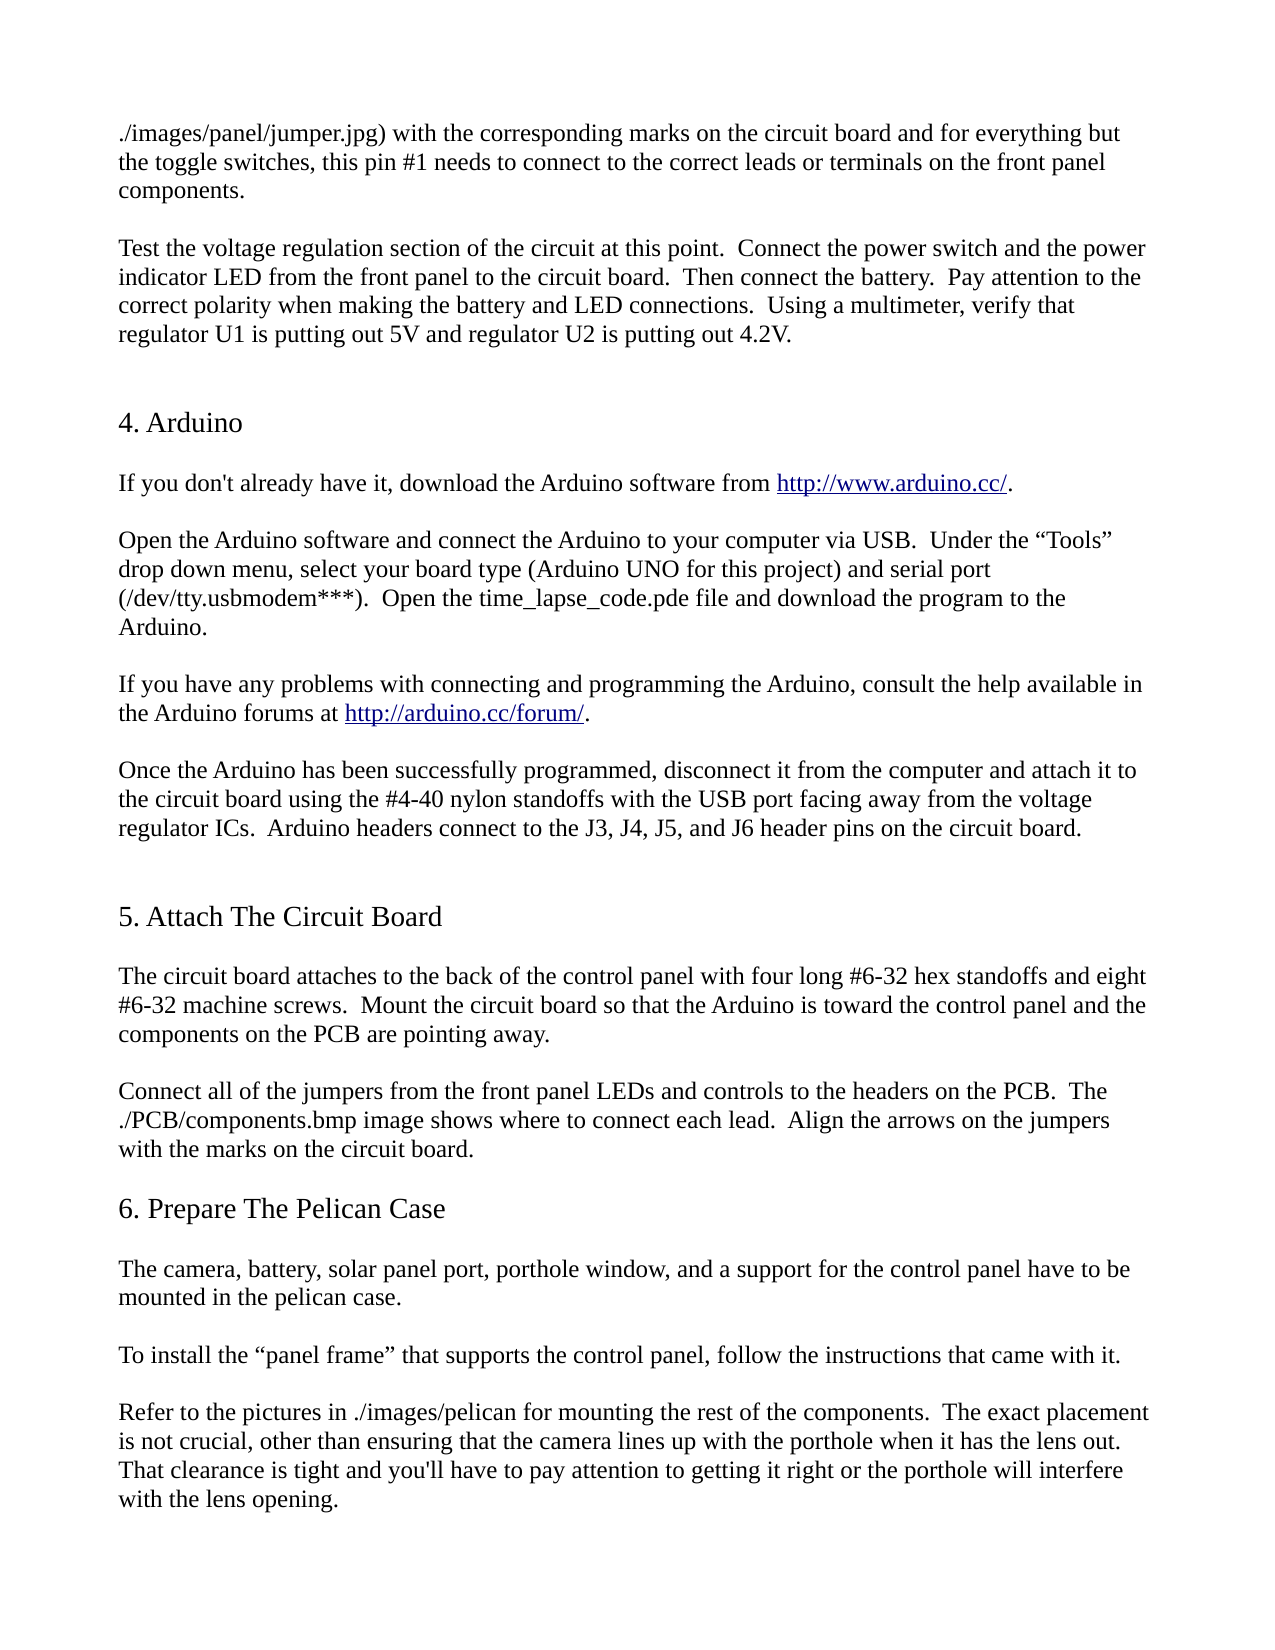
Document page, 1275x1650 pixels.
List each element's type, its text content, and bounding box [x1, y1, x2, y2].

text Once the Arduino has been successfully programmed, disconnect it from the computer and attach it to the circuit board using the #4-40 nylon standoffs with the USB port facing away from the voltage regulator ICs. Arduino headers connect to the J3, J4, J5, and J6 header pins on the circuit board. [118, 755, 1157, 842]
text Refer to the pictures in ./images/pelican for mounting the rest of the components. The exact placement is not crucial, other than ensuring that the camera lines up with the porthole when it has the lens out. That clearance is tight and you'll have to pay attention to getting it right or the porthole will interfere with the lens opening. [118, 1397, 1157, 1512]
text To install the “panel frame” that supports the control panel, follow the instructions that came with it. [118, 1340, 1157, 1369]
text ./images/panel/jumper.jpg) with the corresponding marks on the circuit board and for everything but the toggle switches, this pin #1 needs to connect to the correct leads or terminals on the front panel components. [118, 118, 1157, 204]
text 4. Arduino [118, 406, 1157, 439]
text If you have any problems with connecting and programming the Arduino, consult the help available in the Arduino forums at http://arduino.cc/forum/. [118, 669, 1157, 727]
text The camera, battery, solar panel port, porthole window, and a support for the control panel have to be mounted in the pelican case. [118, 1254, 1157, 1311]
text Test the voltage regulation section of the circuit at this point. Connect the power switch and the power indicator LED from the front panel to the circuit board. Then connect the battery. Pay attention to the correct polarity when making the battery and LED connections. Using a multimeter, verify that regulator U1 is putting out 5V and regulator U2 is putting out 4.2V. [118, 233, 1157, 348]
text If you don't already have it, download the Arduino software from http://www.arduino.cc/. [118, 468, 1157, 497]
text 5. Attach The Circuit Board [118, 899, 1157, 933]
text The circuit board attaches to the back of the control panel with four long #6-32 hex standoffs and eight #6-32 machine screws. Mount the circuit board so that the Arduino is toward the control panel and the components on the PCB are pointing away. [118, 961, 1157, 1048]
text Open the Arduino software and connect the Arduino to your computer via USB. Under the “Tools” drop down menu, select your board type (Arduino UNO for this project) and serial port (/dev/tty.usbmodem***). Open the time_lapse_code.pde file and download the program to the Arduino. [118, 525, 1157, 640]
text Connect all of the jumpers from the front panel LEDs and controls to the headers on the PCB. The ./PCB/components.bmp image shows where to connect each lead. Align the arrows on the jumpers with the marks on the circuit board. [118, 1076, 1157, 1163]
text 6. Prepare The Pelican Case [118, 1191, 1157, 1225]
